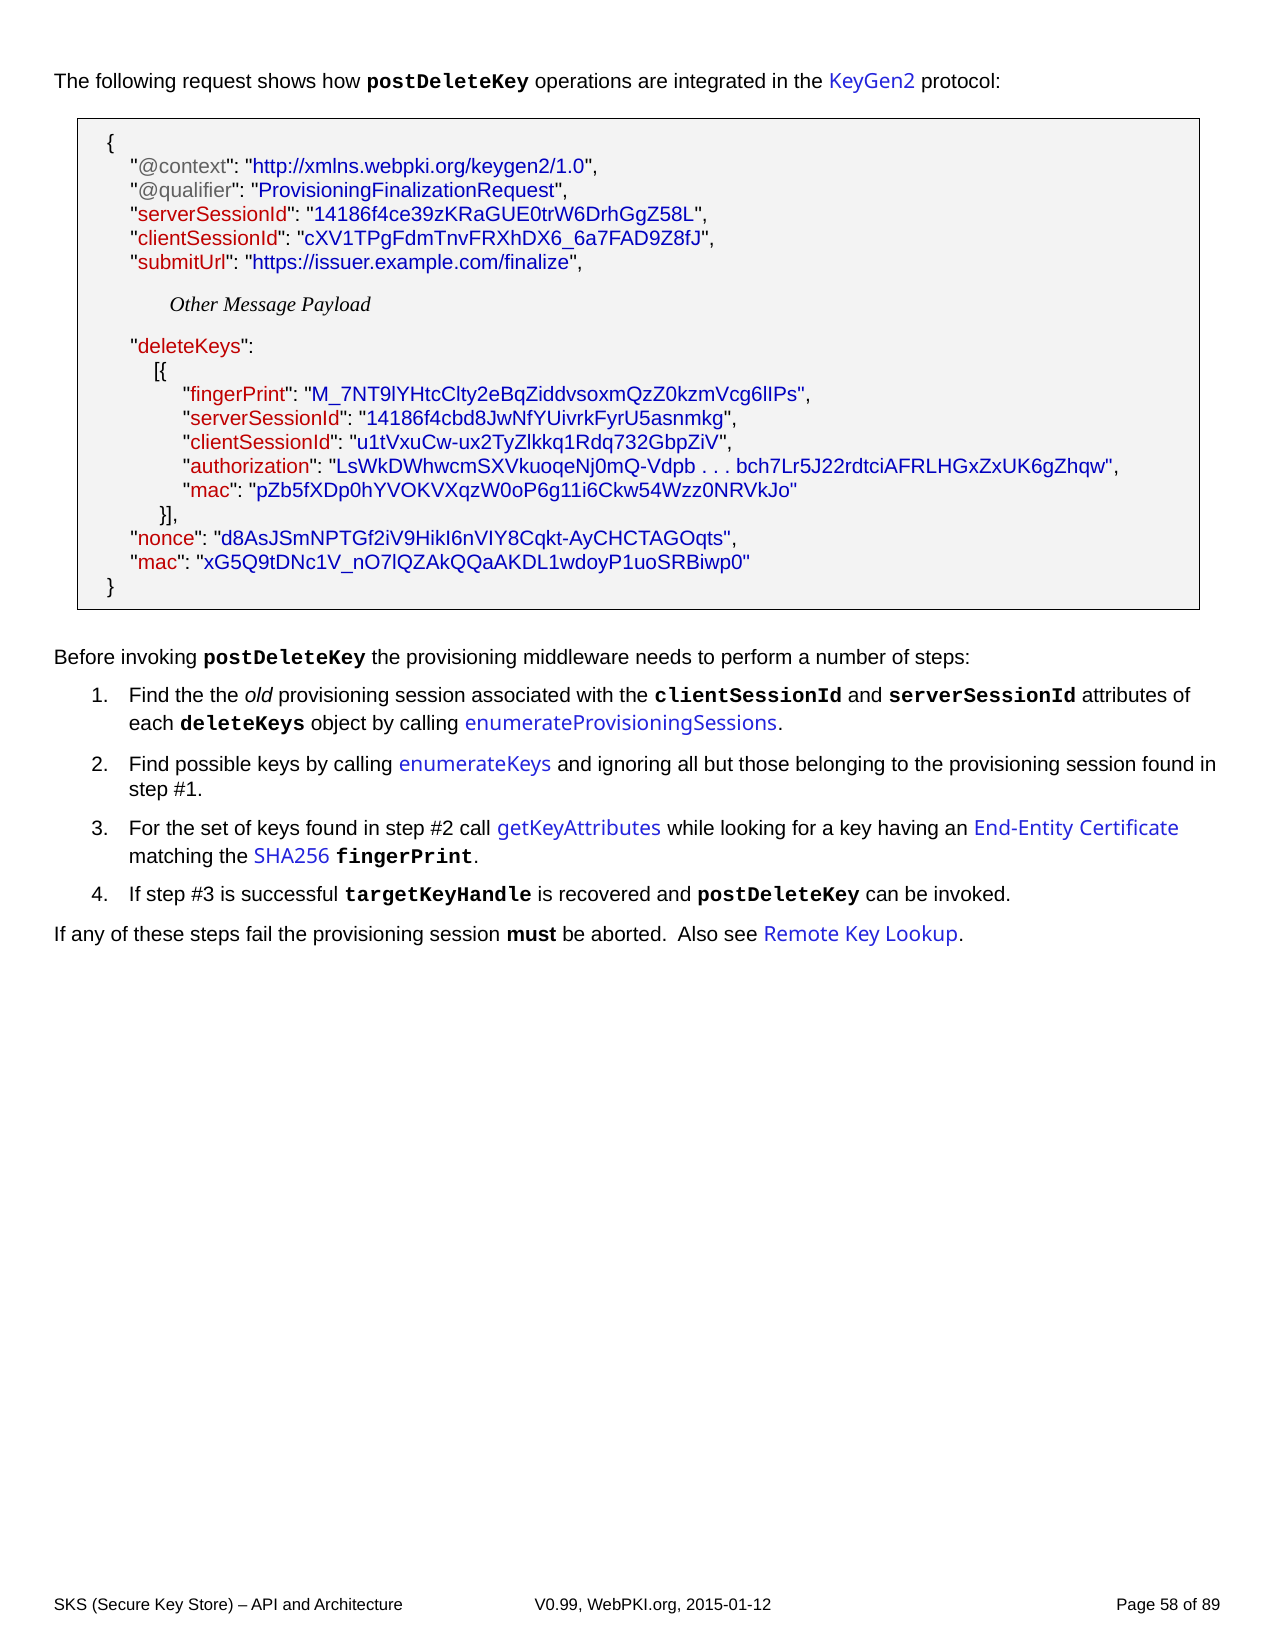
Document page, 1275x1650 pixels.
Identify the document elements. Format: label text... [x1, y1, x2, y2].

table_header { "@context": "http://xmlns.webpki.org/keygen2/1.0", "@qualifier": "ProvisioningFinalizationRequest", "serverSessionId": "14186f4ce39zKRaGUE0trW6DrhGgZ58L", "clientSessionId": "cXV1TPgFdmTnvFRXhDX6_6a7FAD9Z8fJ", "submitUrl": "https://issuer.example.com/finalize", Other Message Payload "deleteKeys": [{ "fingerPrint": "M_7NT9lYHtcClty2eBqZiddvsoxmQzZ0kzmVcg6lIPs", "serverSessionId": "14186f4cbd8JwNfYUivrkFyrU5asnmkg", "clientSessionId": "u1tVxuCw-ux2TyZlkkq1Rdq732GbpZiV", "authorization": "LsWkDWhwcmSXVkuoqeNj0mQ-Vdpb . . . bch7Lr5J22rdtciAFRLHGxZxUK6gZhqw", "mac": "pZb5fXDp0hYVOKVXqzW0oP6g11i6Ckw54Wzz0NRVkJo" }], "nonce": "d8AsJSmNPTGf2iV9HikI6nVIY8Cqkt-AyCHCTAGOqts", "mac": "xG5Q9tDNc1V_nO7lQZAkQQaAKDL1wdoyP1uoSRBiwp0" } [78, 119, 1199, 609]
list Find possible keys by calling enumerateKeys and ignoring all but those belonging to the provisioning session found in step #1. [91, 749, 1221, 801]
list If step #3 is successful targetKeyHandle is recovered and postDeleteKey can be invoked. [91, 882, 1221, 908]
text Before invoking postDeleteKey the provisioning middleware needs to perform a number of steps: [54, 645, 1221, 671]
list Find the the old provisioning session associated with the clientSessionId and serverSessionId attributes of each deleteKeys object by calling enumerateProvisioningSessions. [91, 683, 1221, 737]
list For the set of keys found in step #2 call getKeyAttributes while looking for a key having an End-Entity Certificate matching the SHA256 fingerPrint. [91, 813, 1221, 870]
text The following request shows how postDeleteKey operations are integrated in the KeyGen2 protocol: [54, 66, 1221, 118]
text If any of these steps fail the provisioning session must be aborted. Also see Remote Key Lookup. [54, 919, 1221, 948]
